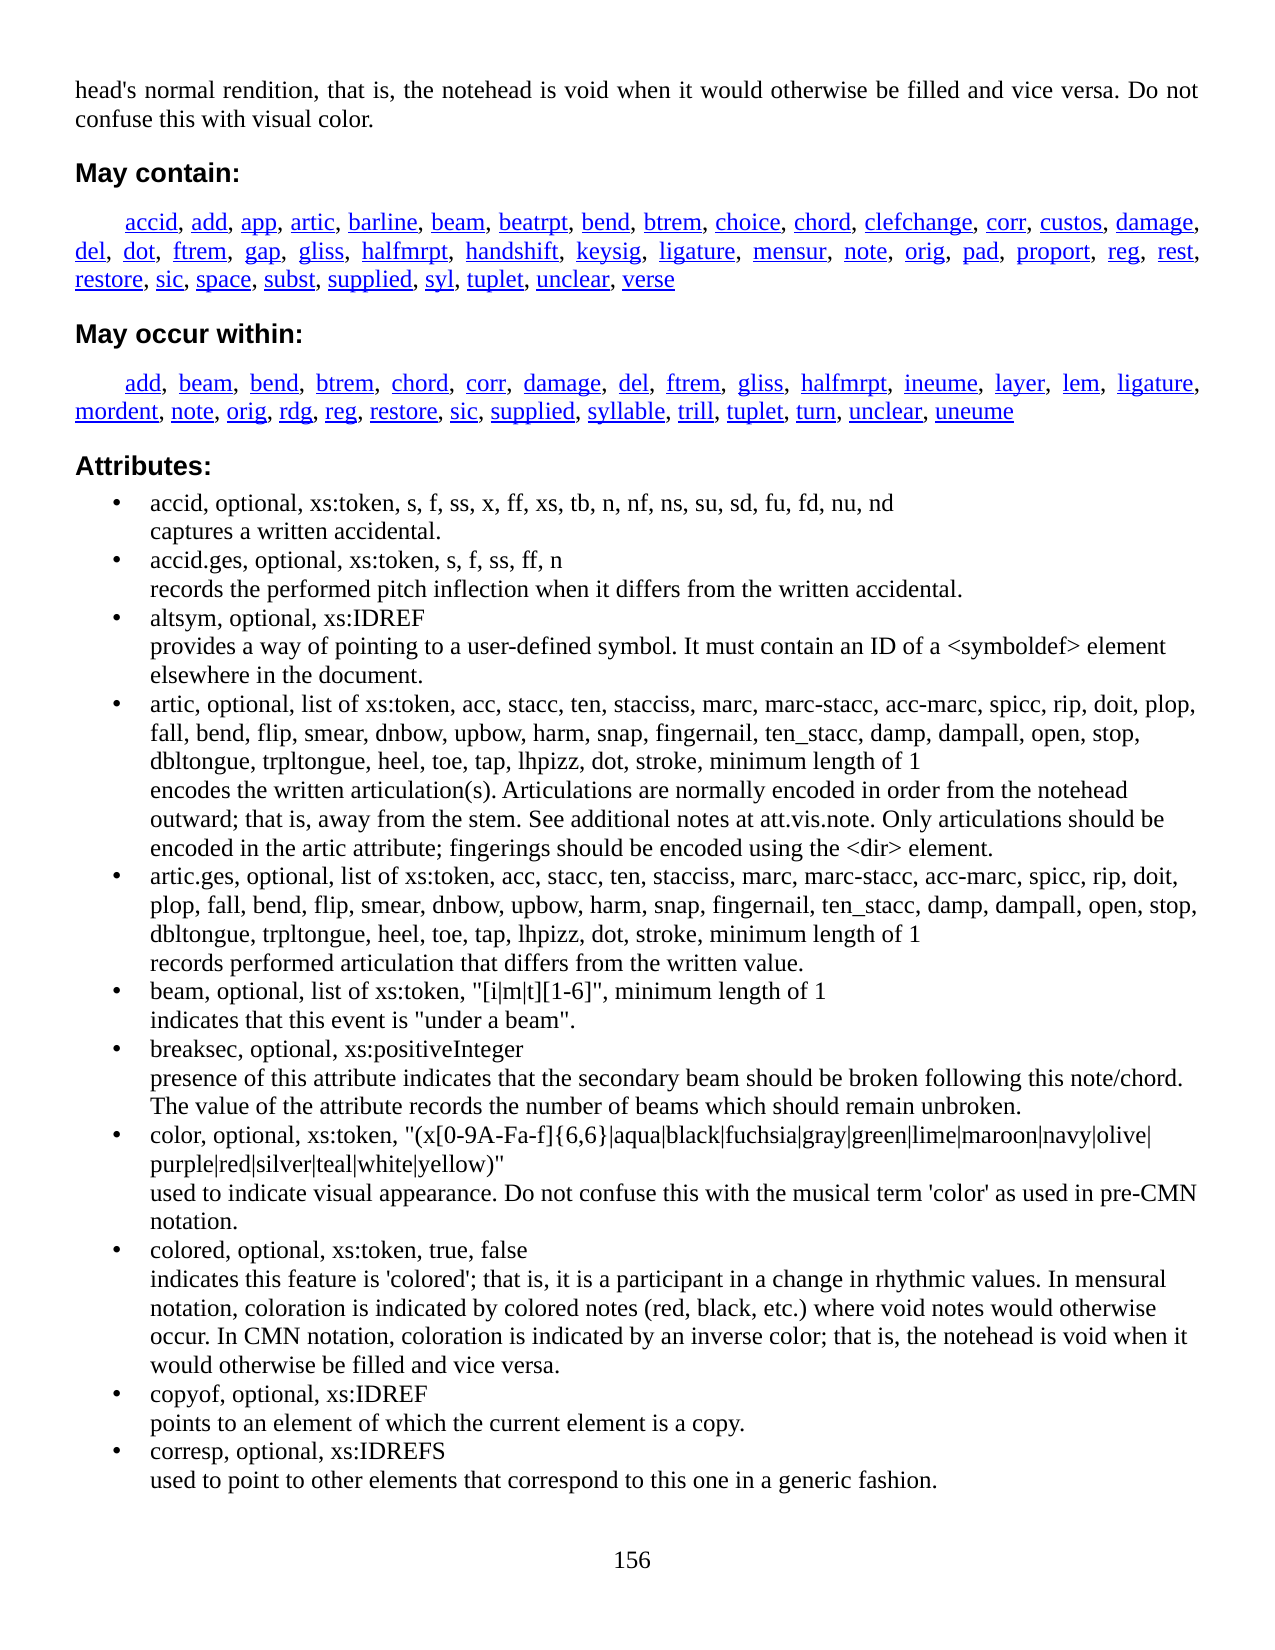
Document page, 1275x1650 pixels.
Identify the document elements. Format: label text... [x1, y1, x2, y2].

list copyof, optional, xs:IDREF points to an element of which the current element is a copy. [112, 1379, 1200, 1436]
list altsym, optional, xs:IDREF provides a way of pointing to a user-defined symbol. It must contain an ID of a <symboldef> element elsewhere in the document. [112, 603, 1200, 689]
list beam, optional, list of xs:token, "[i|m|t][1-6]", minimum length of 1 indicates that this event is "under a beam". [112, 976, 1200, 1034]
list breaksec, optional, xs:positiveInteger presence of this attribute indicates that the secondary beam should be broken following this note/chord. The value of the attribute records the number of beams which should remain unbroken. [112, 1034, 1200, 1120]
list color, optional, xs:token, "(x[0-9A-Fa-f]{6,6}|aqua|black|fuchsia|gray|green|lime|maroon|navy|olive|purple|red|silver|teal|white|yellow)" used to indicate visual appearance. Do not confuse this with the musical term 'color' as used in pre-CMN notation. [112, 1120, 1200, 1235]
list artic.ges, optional, list of xs:token, acc, stacc, ten, stacciss, marc, marc-stacc, acc-marc, spicc, rip, doit, plop, fall, bend, flip, smear, dnbow, upbow, harm, snap, fingernail, ten_stacc, damp, dampall, open, stop, dbltongue, trpltongue, heel, toe, tap, lhpizz, dot, stroke, minimum length of 1 records performed articulation that differs from the written value. [112, 861, 1200, 976]
text add, beam, bend, btrem, chord, corr, damage, del, ftrem, gliss, halfmrpt, ineume, layer, lem, ligature, mordent, note, orig, rdg, reg, restore, sic, supplied, syllable, trill, tuplet, turn, unclear, uneume [75, 368, 1200, 425]
subtitle May contain: [75, 157, 1200, 189]
text head's normal rendition, that is, the notehead is void when it would otherwise be filled and vice versa. Do not confuse this with visual color. [75, 75, 1200, 132]
list colored, optional, xs:token, true, false indicates this feature is 'colored'; that is, it is a participant in a change in rhythmic values. In mensural notation, coloration is indicated by colored notes (red, black, etc.) where void notes would otherwise occur. In CMN notation, coloration is indicated by an inverse color; that is, the notehead is void when it would otherwise be filled and vice versa. [112, 1235, 1200, 1379]
text accid, add, app, artic, barline, beam, beatrpt, bend, btrem, choice, chord, clefchange, corr, custos, damage, del, dot, ftrem, gap, gliss, halfmrpt, handshift, keysig, ligature, mensur, note, orig, pad, proport, reg, rest, restore, sic, space, subst, supplied, syl, tuplet, unclear, verse [75, 207, 1200, 293]
list corresp, optional, xs:IDREFS used to point to other elements that correspond to this one in a generic fashion. [112, 1436, 1200, 1494]
subtitle May occur within: [75, 318, 1200, 349]
list accid.ges, optional, xs:token, s, f, ss, ff, n records the performed pitch inflection when it differs from the written accidental. [112, 545, 1200, 603]
subtitle Attributes: [75, 450, 1200, 481]
list artic, optional, list of xs:token, acc, stacc, ten, stacciss, marc, marc-stacc, acc-marc, spicc, rip, doit, plop, fall, bend, flip, smear, dnbow, upbow, harm, snap, fingernail, ten_stacc, damp, dampall, open, stop, dbltongue, trpltongue, heel, toe, tap, lhpizz, dot, stroke, minimum length of 1 encodes the written articulation(s). Articulations are normally encoded in order from the notehead outward; that is, away from the stem. See additional notes at att.vis.note. Only articulations should be encoded in the artic attribute; fingerings should be encoded using the <dir> element. [112, 689, 1200, 861]
list accid, optional, xs:token, s, f, ss, x, ff, xs, tb, n, nf, ns, su, sd, fu, fd, nu, nd captures a written accidental. [112, 488, 1200, 545]
